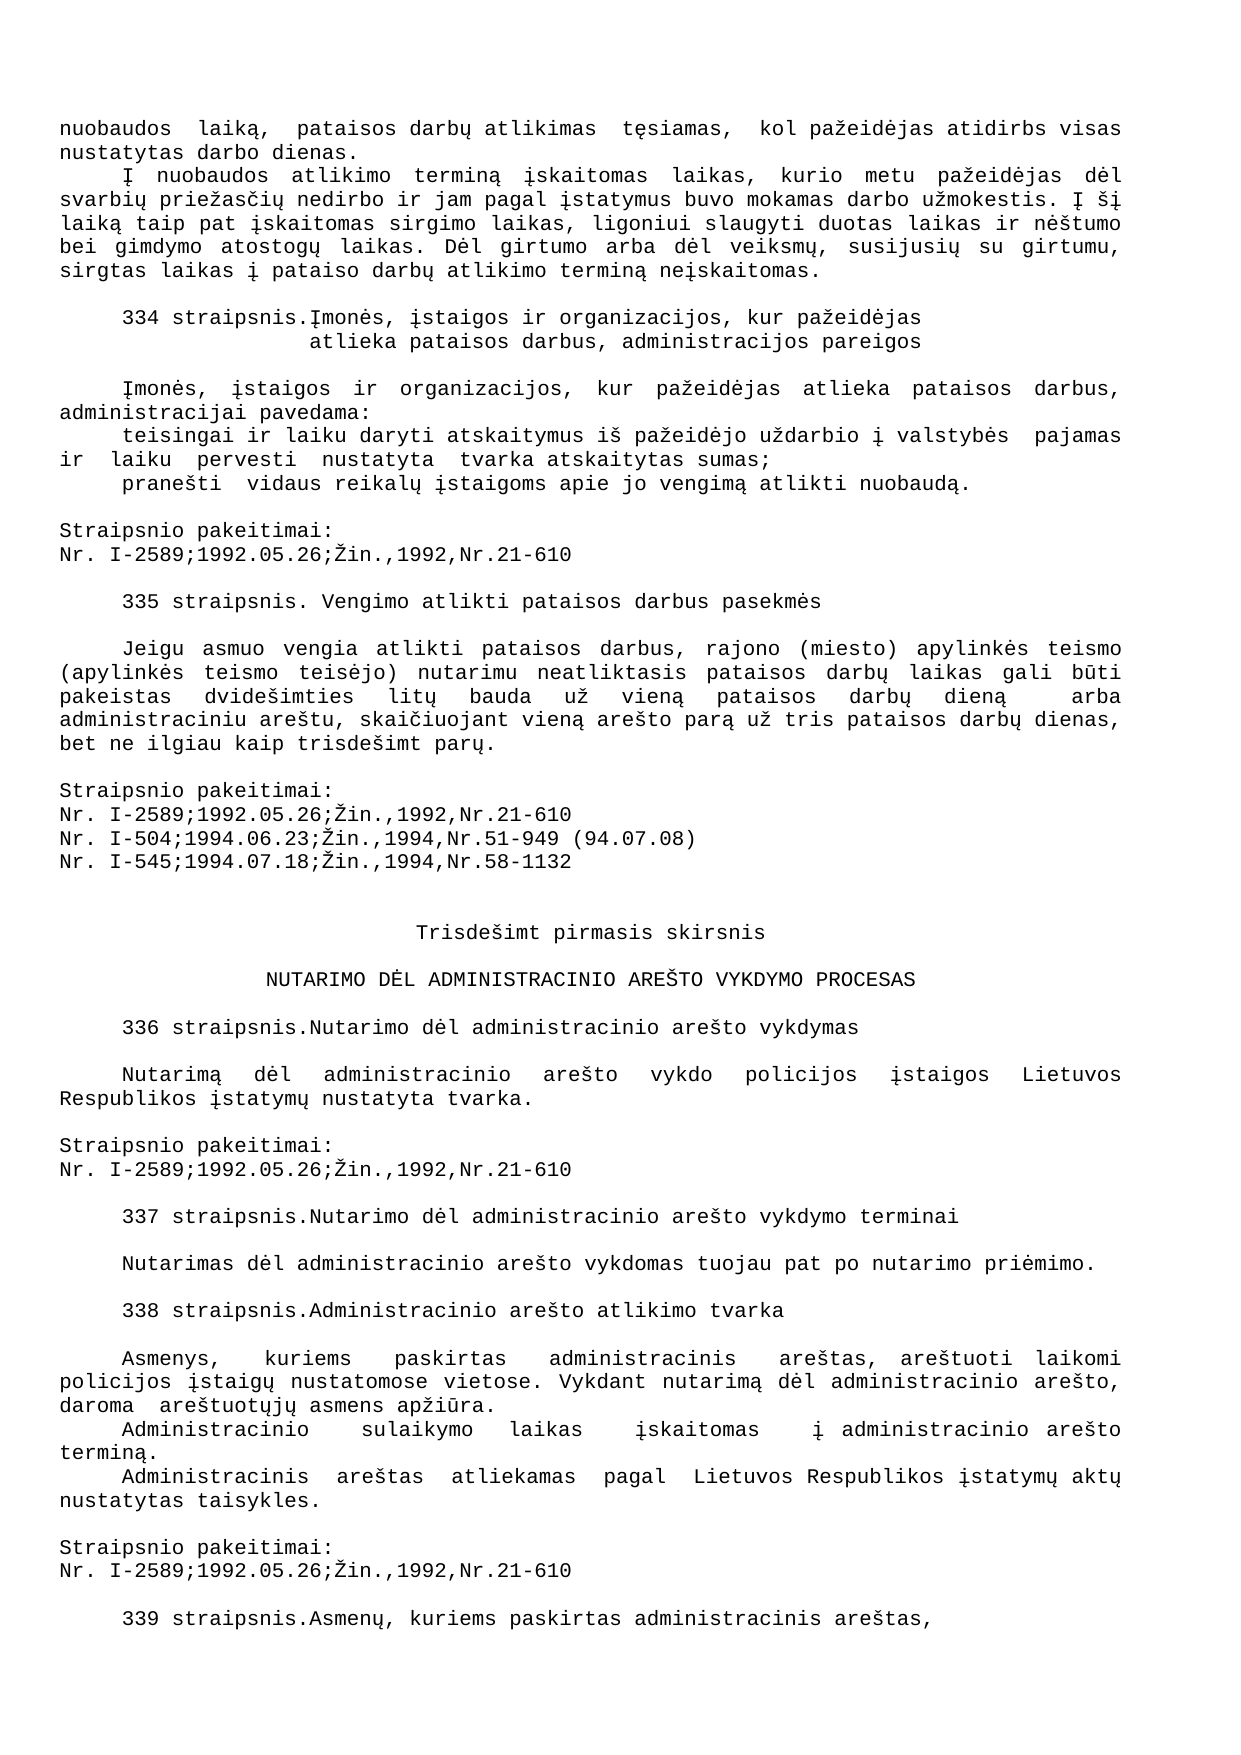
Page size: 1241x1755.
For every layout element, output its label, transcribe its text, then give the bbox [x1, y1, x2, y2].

text Nr. I-2589;1992.05.26;Žin.,1992,Nr.21-610 [59, 804, 1122, 827]
text Nr. I-2589;1992.05.26;Žin.,1992,Nr.21-610 [59, 544, 1122, 567]
text pranešti vidaus reikalų įstaigoms apie jo vengimą atlikti nuobaudą. [59, 473, 1122, 496]
text 335 straipsnis. Vengimo atlikti pataisos darbus pasekmės [59, 591, 1122, 615]
text Straipsnio pakeitimai: [59, 1135, 1122, 1158]
text teisingai ir laiku daryti atskaitymus iš pažeidėjo uždarbio į valstybės pajamas ir laiku pervesti nustatyta tvarka atskaitytas sumas; [59, 426, 1122, 473]
text Į nuobaudos atlikimo terminą įskaitomas laikas, kurio metu pažeidėjas dėl svarbių priežasčių nedirbo ir jam pagal įstatymus buvo mokamas darbo užmokestis. Į šį laiką taip pat įskaitomas sirgimo laikas, ligoniui slaugyti duotas laikas ir nėštumo bei gimdymo atostogų laikas. Dėl girtumo arba dėl veiksmų, susijusių su girtumu, sirgtas laikas į pataiso darbų atlikimo terminą neįskaitomas. [59, 165, 1122, 284]
text Nutarimą dėl administracinio arešto vykdo policijos įstaigos Lietuvos Respublikos įstatymų nustatyta tvarka. [59, 1064, 1122, 1111]
text Nr. I-2589;1992.05.26;Žin.,1992,Nr.21-610 [59, 1561, 1122, 1584]
text nuobaudos laiką, pataisos darbų atlikimas tęsiamas, kol pažeidėjas atidirbs visas nustatytas darbo dienas. [59, 118, 1122, 165]
text Asmenys, kuriems paskirtas administracinis areštas, areštuoti laikomi policijos įstaigų nustatomose vietose. Vykdant nutarimą dėl administracinio arešto, daroma areštuotųjų asmens apžiūra. [59, 1348, 1122, 1419]
text 336 straipsnis.Nutarimo dėl administracinio arešto vykdymas [59, 1017, 1122, 1040]
text Straipsnio pakeitimai: [59, 780, 1122, 804]
text Nr. I-504;1994.06.23;Žin.,1994,Nr.51-949 (94.07.08) [59, 827, 1122, 851]
text Trisdešimt pirmasis skirsnis [59, 922, 1122, 946]
text Straipsnio pakeitimai: [59, 1537, 1122, 1561]
text Nutarimas dėl administracinio arešto vykdomas tuojau pat po nutarimo priėmimo. [59, 1253, 1122, 1277]
text atlieka pataisos darbus, administracijos pareigos [59, 331, 1122, 354]
text Straipsnio pakeitimai: [59, 520, 1122, 544]
text 334 straipsnis.Įmonės, įstaigos ir organizacijos, kur pažeidėjas [59, 307, 1122, 331]
text Nr. I-2589;1992.05.26;Žin.,1992,Nr.21-610 [59, 1158, 1122, 1182]
text Administracinio sulaikymo laikas įskaitomas į administracinio arešto terminą. [59, 1419, 1122, 1466]
text Administracinis areštas atliekamas pagal Lietuvos Respublikos įstatymų aktų nustatytas taisykles. [59, 1466, 1122, 1513]
text 338 straipsnis.Administracinio arešto atlikimo tvarka [59, 1300, 1122, 1324]
text Nr. I-545;1994.07.18;Žin.,1994,Nr.58-1132 [59, 851, 1122, 875]
text Įmonės, įstaigos ir organizacijos, kur pažeidėjas atlieka pataisos darbus, administracijai pavedama: [59, 378, 1122, 426]
text Jeigu asmuo vengia atlikti pataisos darbus, rajono (miesto) apylinkės teismo (apylinkės teismo teisėjo) nutarimu neatliktasis pataisos darbų laikas gali būti pakeistas dvidešimties litų bauda už vieną pataisos darbų dieną arba administraciniu areštu, skaičiuojant vieną arešto parą už tris pataisos darbų dienas, bet ne ilgiau kaip trisdešimt parų. [59, 638, 1122, 757]
text NUTARIMO DĖL ADMINISTRACINIO AREŠTO VYKDYMO PROCESAS [59, 969, 1122, 993]
text 339 straipsnis.Asmenų, kuriems paskirtas administracinis areštas, [59, 1608, 1122, 1631]
text 337 straipsnis.Nutarimo dėl administracinio arešto vykdymo terminai [59, 1206, 1122, 1229]
